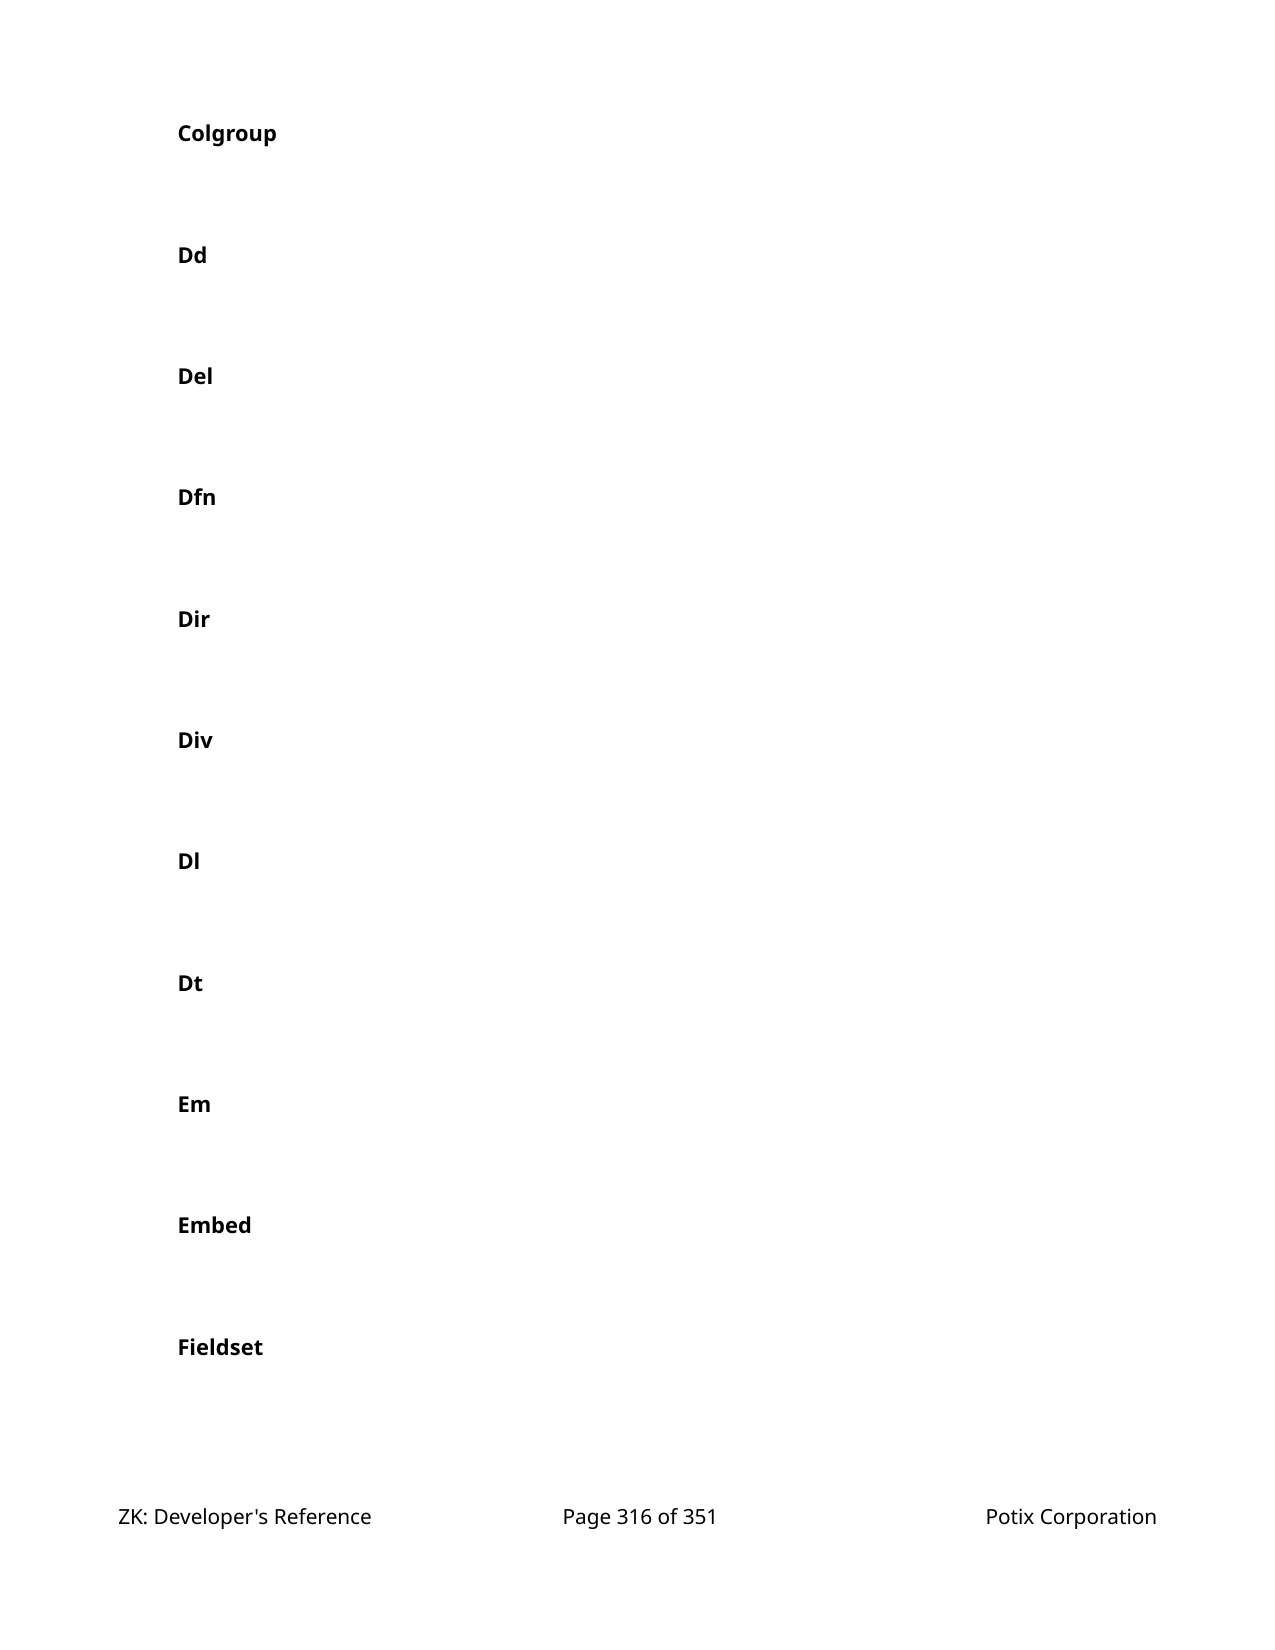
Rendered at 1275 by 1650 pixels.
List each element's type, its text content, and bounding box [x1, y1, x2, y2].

subtitle Dir [177, 603, 1157, 633]
subtitle Colgroup [177, 118, 1157, 148]
subtitle Fieldset [177, 1332, 1157, 1362]
subtitle Dd [177, 239, 1157, 269]
subtitle Div [177, 725, 1157, 755]
subtitle Del [177, 361, 1157, 391]
subtitle Embed [177, 1210, 1157, 1240]
subtitle Dfn [177, 482, 1157, 512]
subtitle Em [177, 1089, 1157, 1119]
subtitle Dt [177, 968, 1157, 998]
subtitle Dl [177, 846, 1157, 876]
